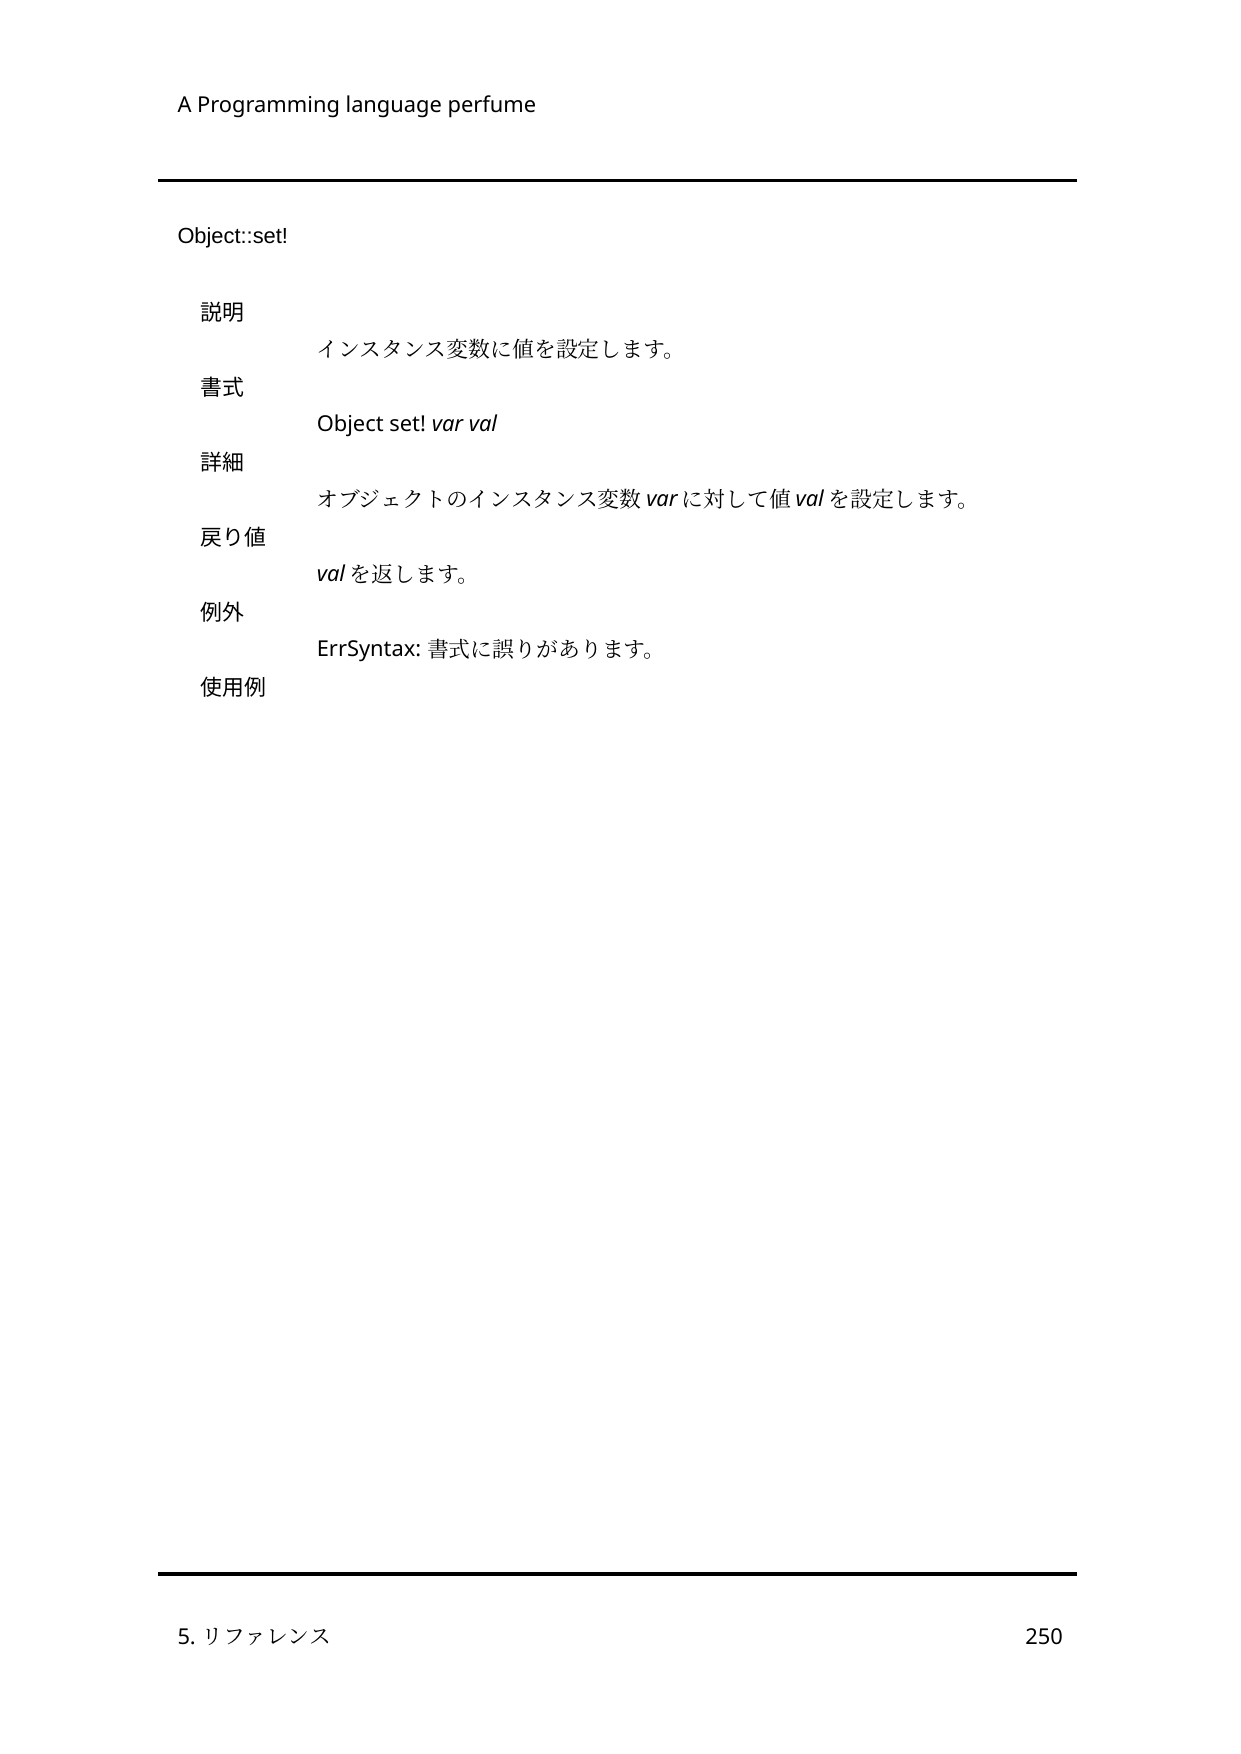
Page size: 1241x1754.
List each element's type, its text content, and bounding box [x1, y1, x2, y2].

table_cell 例外 [200, 592, 317, 667]
table_cell valを返します。 [317, 517, 1063, 592]
table_cell ErrSyntax: 書式に誤りがあります。 [317, 592, 1063, 667]
table_header 説明 [200, 292, 317, 367]
table_cell 詳細 [200, 442, 317, 517]
table_cell オブジェクトのインスタンス変数varに対して値valを設定します。 [317, 442, 1063, 517]
subtitle Object::set! [177, 217, 1063, 254]
table_header インスタンス変数に値を設定します。 [317, 292, 1063, 367]
table_cell 書式 [200, 367, 317, 442]
table_cell [317, 667, 1063, 742]
table_cell Object set! var val [317, 367, 1063, 442]
table_cell 使用例 [200, 667, 317, 742]
table_cell 戻り値 [200, 517, 317, 592]
